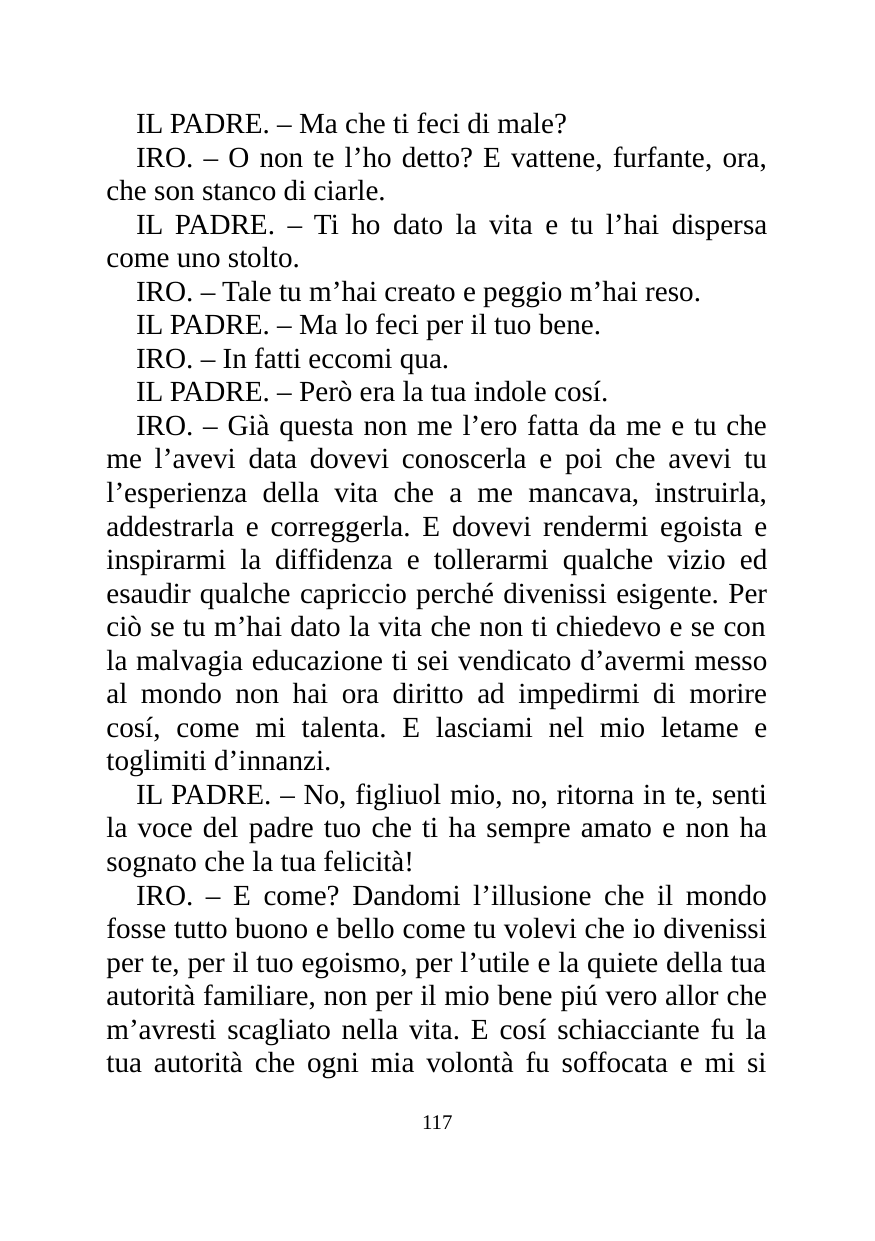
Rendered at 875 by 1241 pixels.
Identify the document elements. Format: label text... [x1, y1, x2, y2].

text IRO. – Già questa non me l’ero fatta da me e tu che me l’avevi data dovevi conoscerla e poi che avevi tu l’esperienza della vita che a me mancava, instruirla, addestrarla e correggerla. E dovevi rendermi egoista e inspirarmi la diffidenza e tollerarmi qualche vizio ed esaudir qualche capriccio perché divenissi esigente. Per ciò se tu m’hai dato la vita che non ti chiedevo e se con la malvagia educazione ti sei vendicato d’avermi messo al mondo non hai ora diritto ad impedirmi di morire cosí, come mi talenta. E lasciami nel mio letame e toglimiti d’innanzi. [106, 408, 768, 777]
text IL PADRE. – Ti ho dato la vita e tu l’hai dispersa come uno stolto. [106, 207, 768, 274]
text IRO. – Tale tu m’hai creato e peggio m’hai reso. [106, 274, 768, 307]
text IRO. – In fatti eccomi qua. [106, 341, 768, 374]
text IL PADRE. – Però era la tua indole cosí. [106, 374, 768, 408]
text IL PADRE. – Ma lo feci per il tuo bene. [106, 307, 768, 341]
text IL PADRE. – Ma che ti feci di male? [106, 106, 768, 140]
text IRO. – O non te l’ho detto? E vattene, furfante, ora, che son stanco di ciarle. [106, 140, 768, 207]
text IRO. – E come? Dandomi l’illusione che il mondo fosse tutto buono e bello come tu volevi che io divenissi per te, per il tuo egoismo, per l’utile e la quiete della tua autorità familiare, non per il mio bene piú vero allor che m’avresti scagliato nella vita. E cosí schiacciante fu la tua autorità che ogni mia volontà fu soffocata e mi si [106, 878, 768, 1079]
text IL PADRE. – No, figliuol mio, no, ritorna in te, senti la voce del padre tuo che ti ha sempre amato e non ha sognato che la tua felicità! [106, 777, 768, 878]
